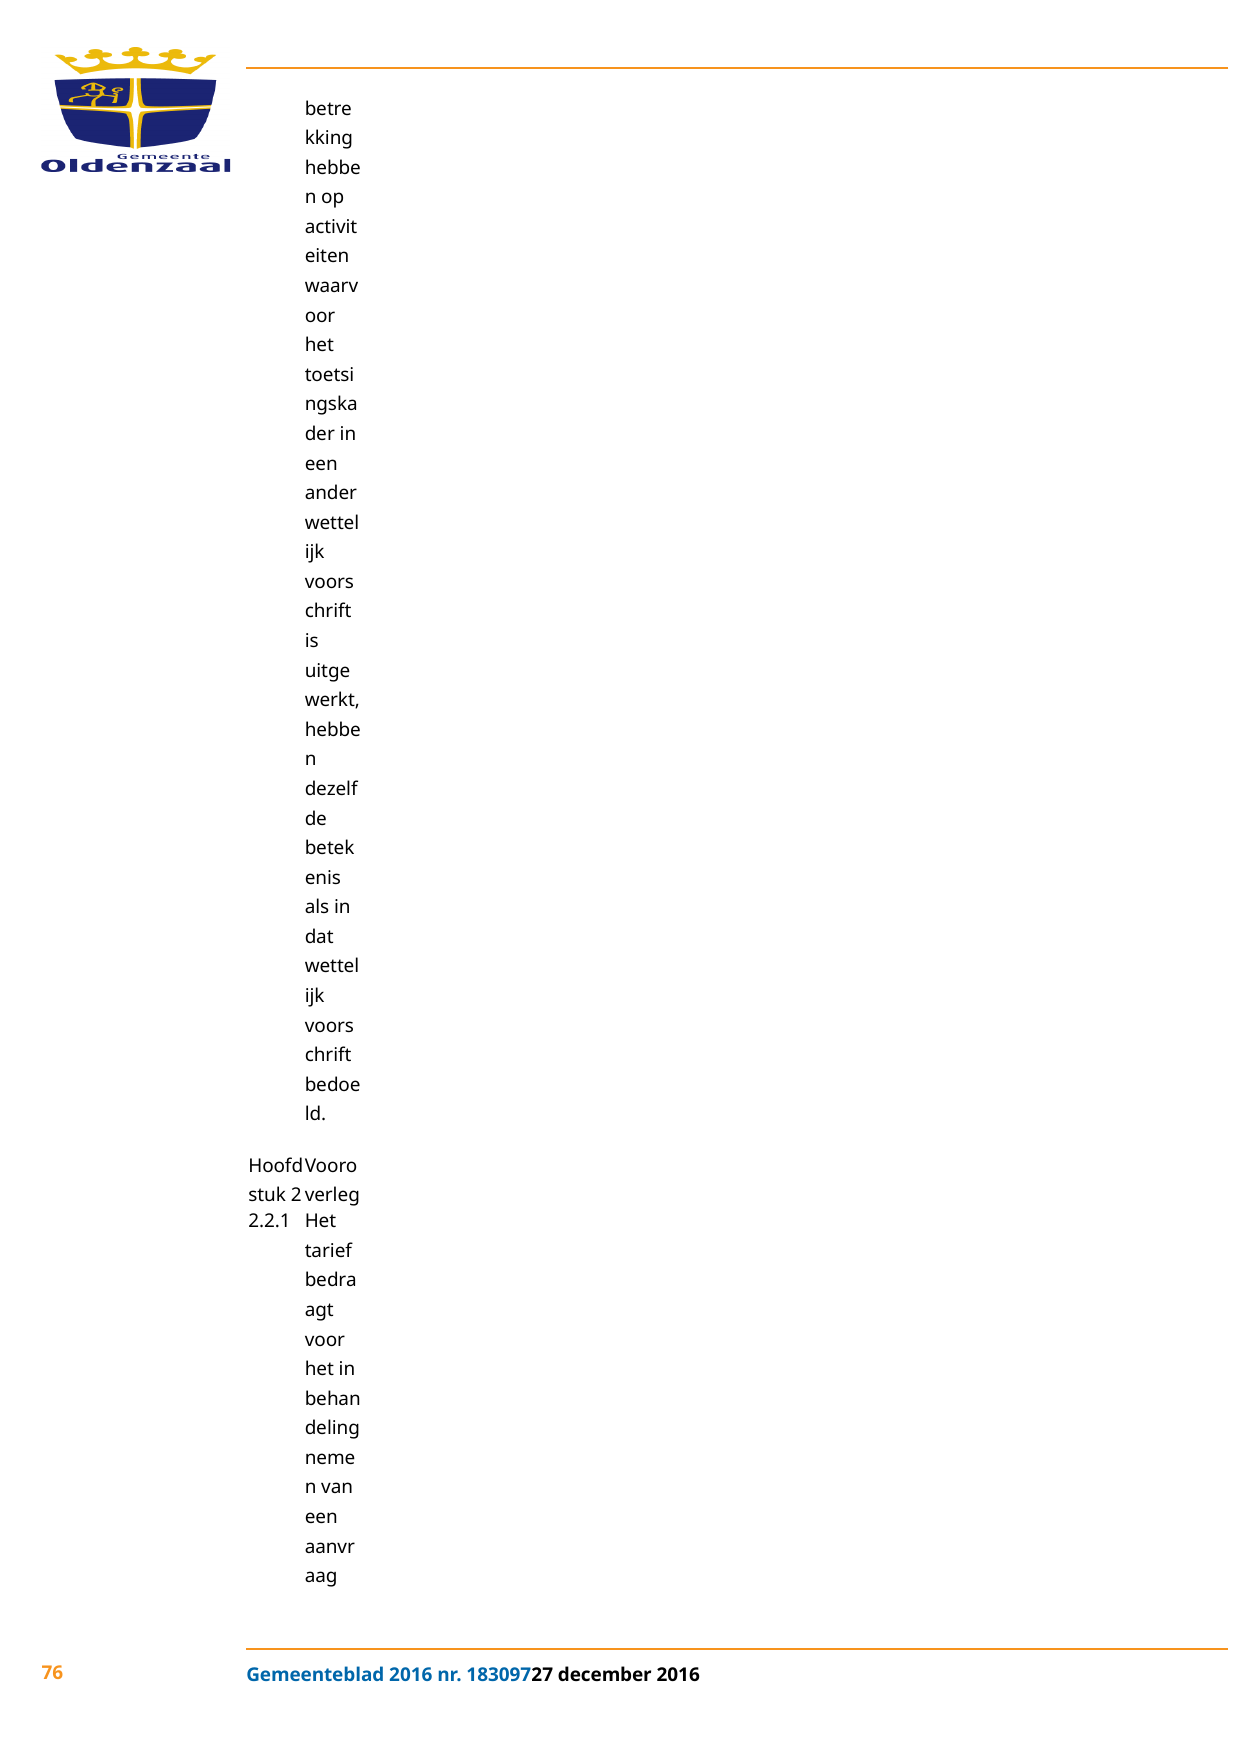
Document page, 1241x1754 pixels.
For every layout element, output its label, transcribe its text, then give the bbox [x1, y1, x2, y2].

table_cell [361, 95, 417, 1126]
table_cell [474, 1126, 530, 1152]
table_cell [305, 1126, 361, 1152]
table_cell [361, 1208, 417, 1588]
table_cell [587, 1126, 643, 1152]
table_cell [643, 1126, 700, 1152]
table_cell [418, 95, 474, 1126]
table_cell [248, 1126, 304, 1152]
table_cell [248, 95, 304, 1126]
table_cell 2.2.1 [248, 1208, 304, 1588]
table_cell Vooroverleg [305, 1152, 361, 1207]
table_cell Het tarief bedraagt voor het in behandeling nemen van een aanvraag [305, 1208, 361, 1588]
table_cell [530, 1126, 587, 1152]
table_cell [418, 1208, 474, 1588]
table_cell betrekking hebben op activiteiten waarvoor het toetsingskader in een ander wettelijk voorschrift is uitgewerkt, hebben dezelfde betekenis als in dat wettelijk voorschrift bedoeld. [305, 95, 361, 1126]
picture [41, 47, 231, 172]
table_cell [361, 1152, 417, 1207]
table_cell Hoofdstuk 2 [248, 1152, 304, 1207]
table_cell [418, 1152, 474, 1207]
table_cell [361, 1126, 417, 1152]
table_cell [418, 1126, 474, 1152]
